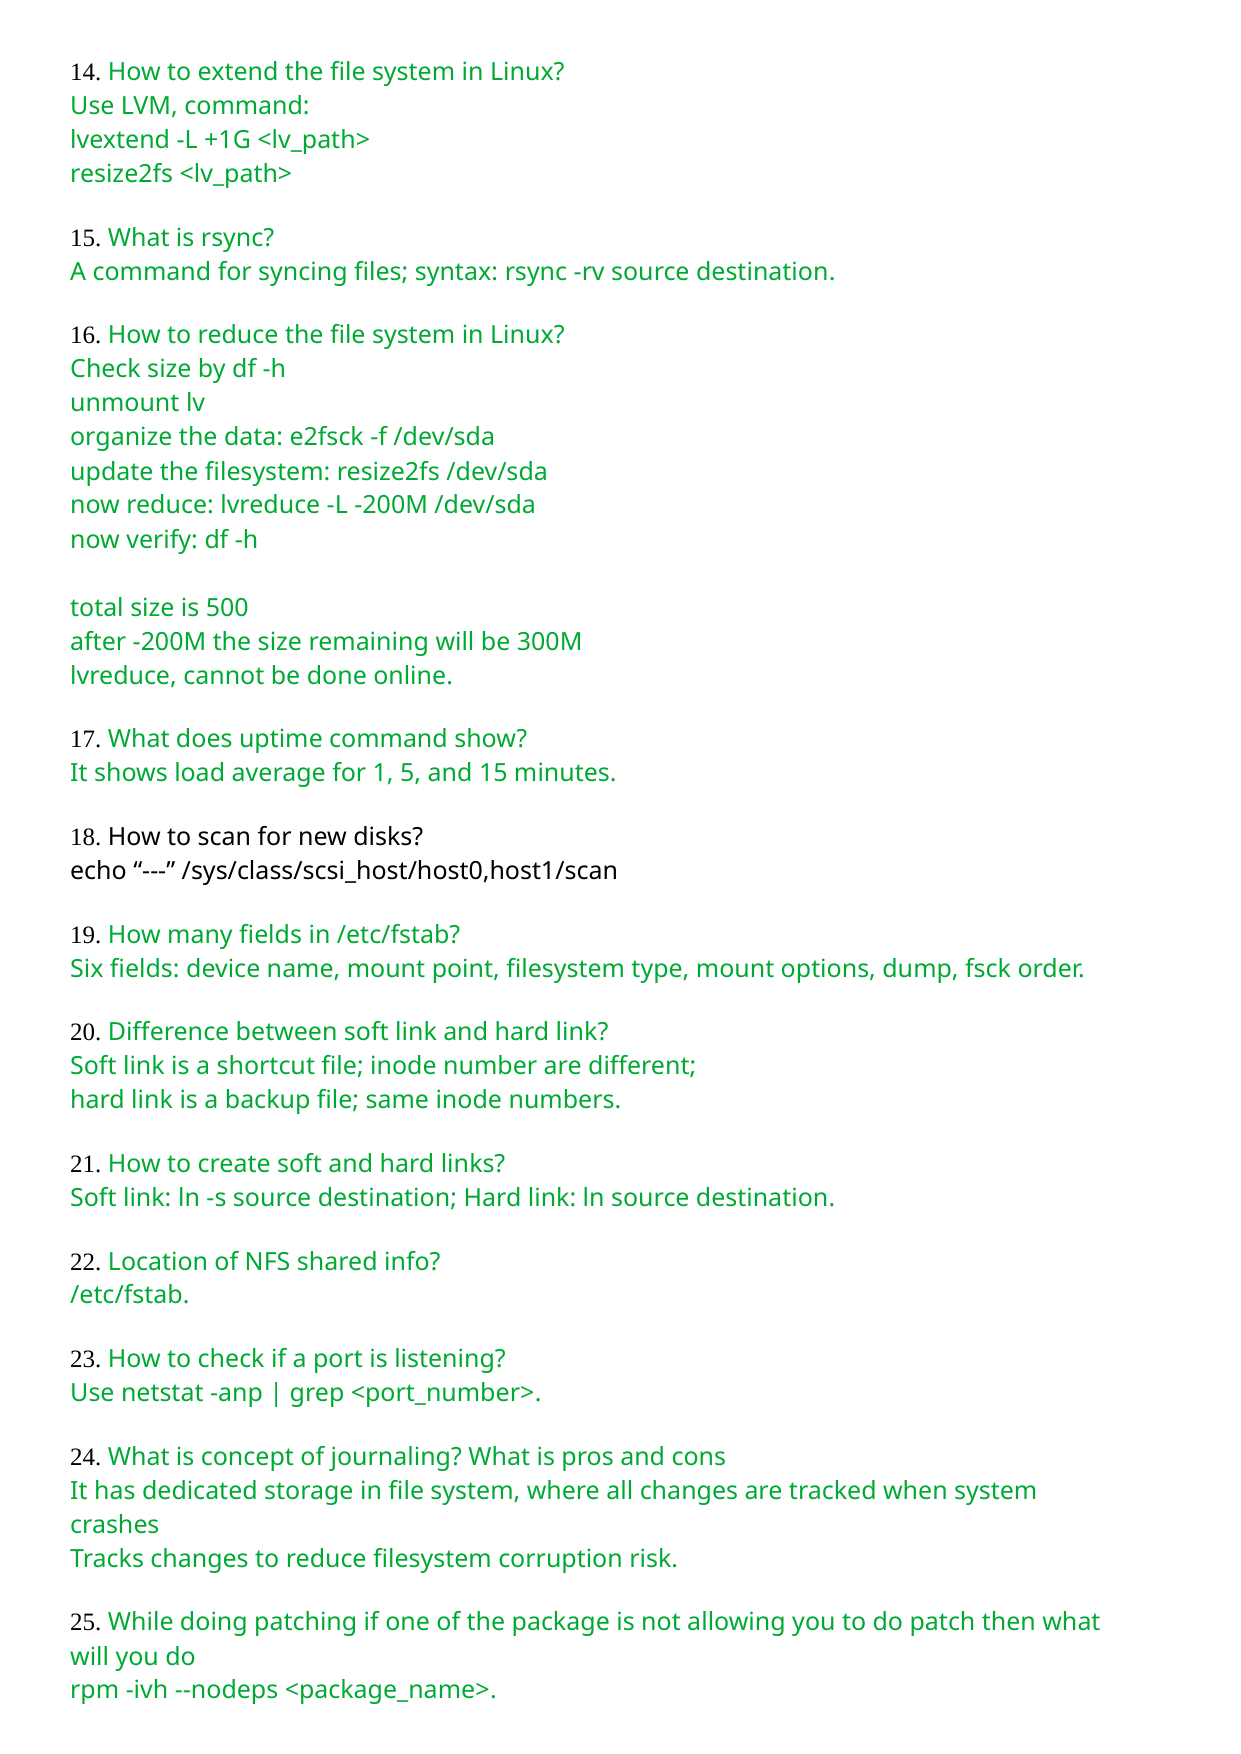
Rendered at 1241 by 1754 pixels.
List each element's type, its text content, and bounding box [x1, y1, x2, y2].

list Location of NFS shared info? /etc/fstab. [70, 1243, 1129, 1311]
list While doing patching if one of the package is not allowing you to do patch then what will you do rpm -ivh --nodeps <package_name>. [70, 1604, 1129, 1706]
list How to reduce the file system in Linux? Check size by df -h unmount lv organize the data: e2fsck -f /dev/sda update the filesystem: resize2fs /dev/sda now reduce: lvreduce -L -200M /dev/sda now verify: df -h total size is 500 after -200M the size remaining will be 300M lvreduce, cannot be done online. [70, 317, 1129, 692]
list How to extend the file system in Linux? Use LVM, command: lvextend -L +1G <lv_path> resize2fs <lv_path> [70, 53, 1129, 190]
list How to scan for new disks? echo “---” /sys/class/scsi_host/host0,host1/scan [70, 819, 1129, 887]
list How to check if a port is listening? Use netstat -anp | grep <port_number>. [70, 1341, 1129, 1409]
list What does uptime command show? It shows load average for 1, 5, and 15 minutes. [70, 721, 1129, 789]
list How many fields in /etc/fstab? Six fields: device name, mount point, filesystem type, mount options, dump, fsck order. [70, 916, 1129, 984]
list What is rsync? A command for syncing files; syntax: rsync -rv source destination. [70, 219, 1129, 287]
list Difference between soft link and hard link? Soft link is a shortcut file; inode number are different; hard link is a backup file; same inode numbers. [70, 1014, 1129, 1116]
list How to create soft and hard links? Soft link: ln -s source destination; Hard link: ln source destination. [70, 1146, 1129, 1214]
list What is concept of journaling? What is pros and cons It has dedicated storage in file system, where all changes are tracked when system crashes Tracks changes to reduce filesystem corruption risk. [70, 1438, 1129, 1574]
